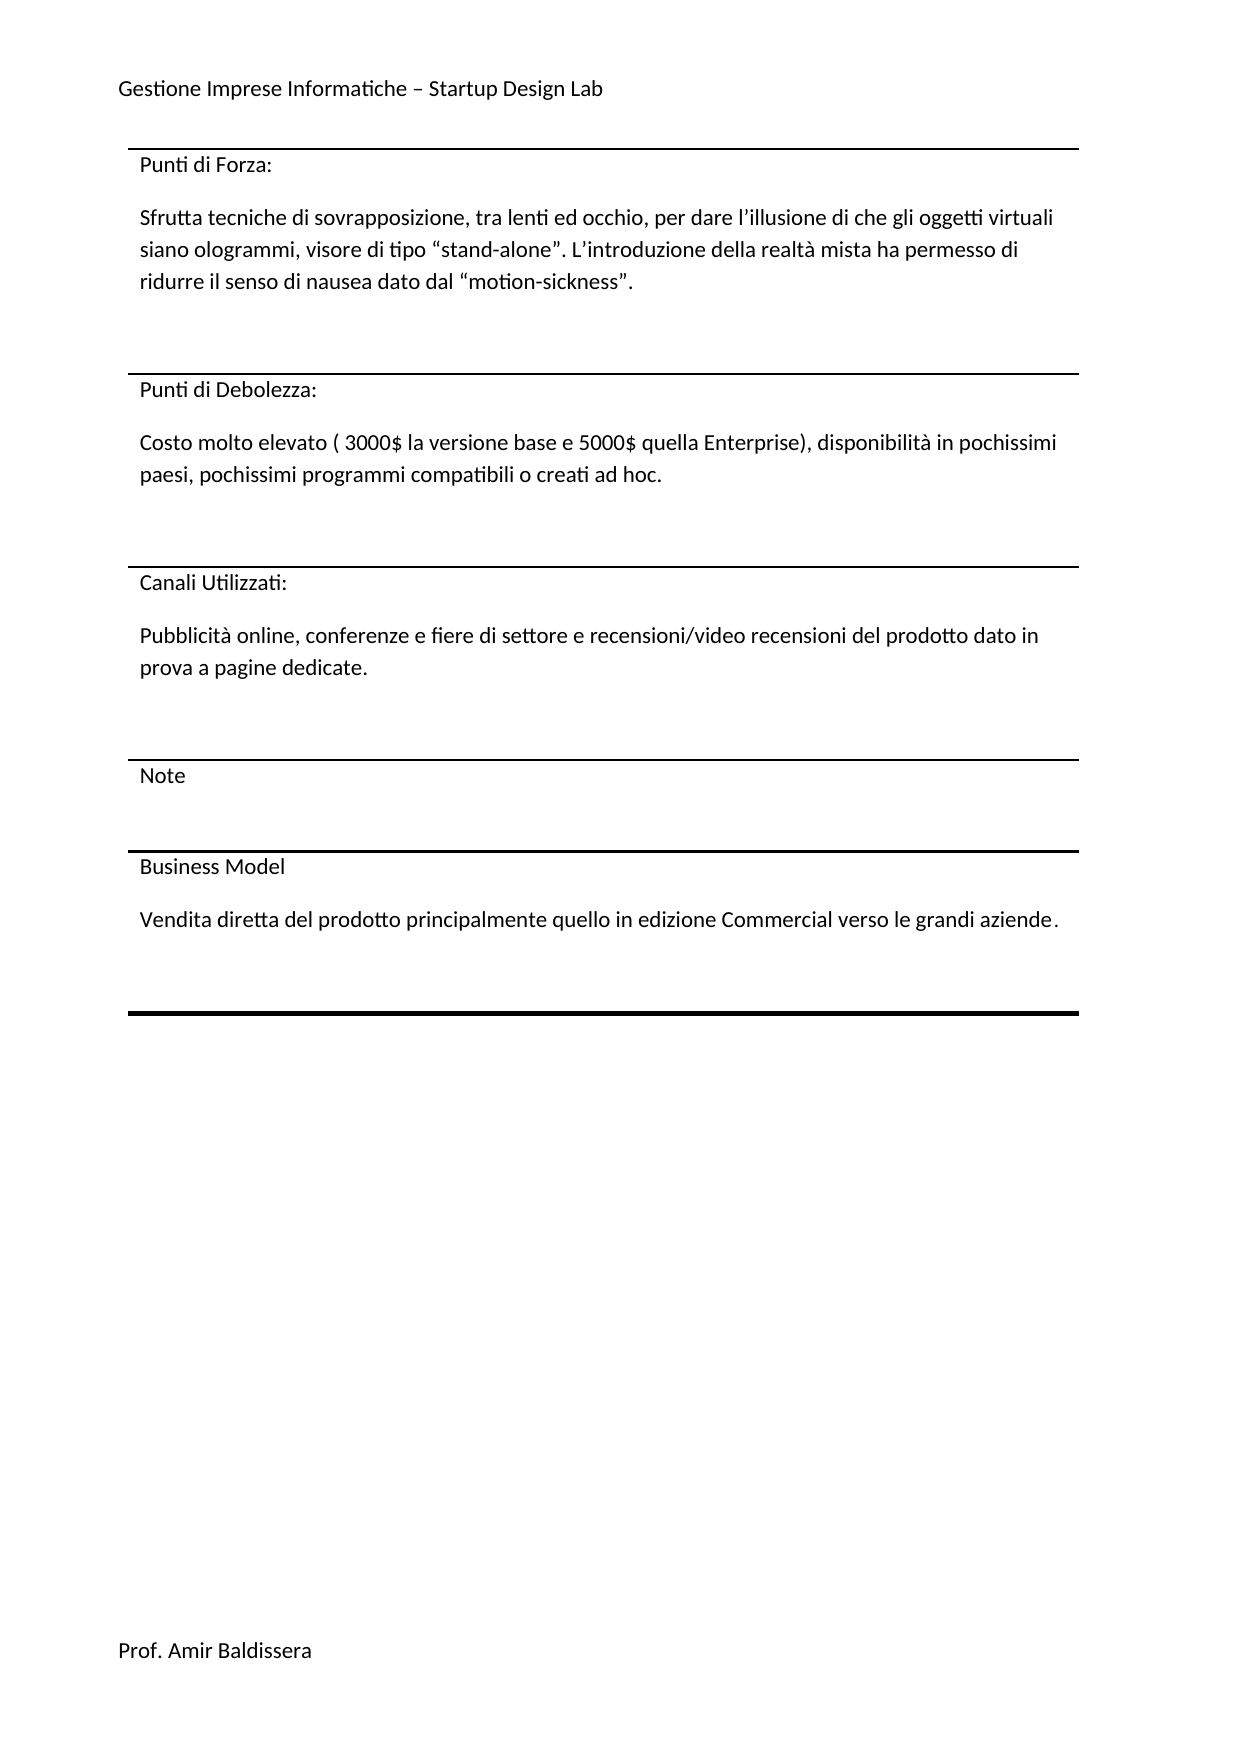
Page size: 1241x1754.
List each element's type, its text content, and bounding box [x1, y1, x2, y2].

table_cell Business Model Vendita diretta del prodotto principalmente quello in edizione Commercial verso le grandi aziende. [128, 853, 1078, 1011]
table_cell Punti di Forza: Sfrutta tecniche di sovrapposizione, tra lenti ed occhio, per dare l’illusione di che gli oggetti virtuali siano ologrammi, visore di tipo “stand-alone”. L’introduzione della realtà mista ha permesso di ridurre il senso di nausea dato dal “motion-sickness”. [128, 150, 1078, 373]
table_cell Canali Utilizzati: Pubblicità online, conferenze e fiere di settore e recensioni/video recensioni del prodotto dato in prova a pagine dedicate. [128, 568, 1078, 759]
table_cell Note [128, 761, 1078, 850]
table_cell Punti di Debolezza: Costo molto elevato ( 3000$ la versione base e 5000$ quella Enterprise), disponibilità in pochissimi paesi, pochissimi programmi compatibili o creati ad hoc. [128, 375, 1078, 566]
